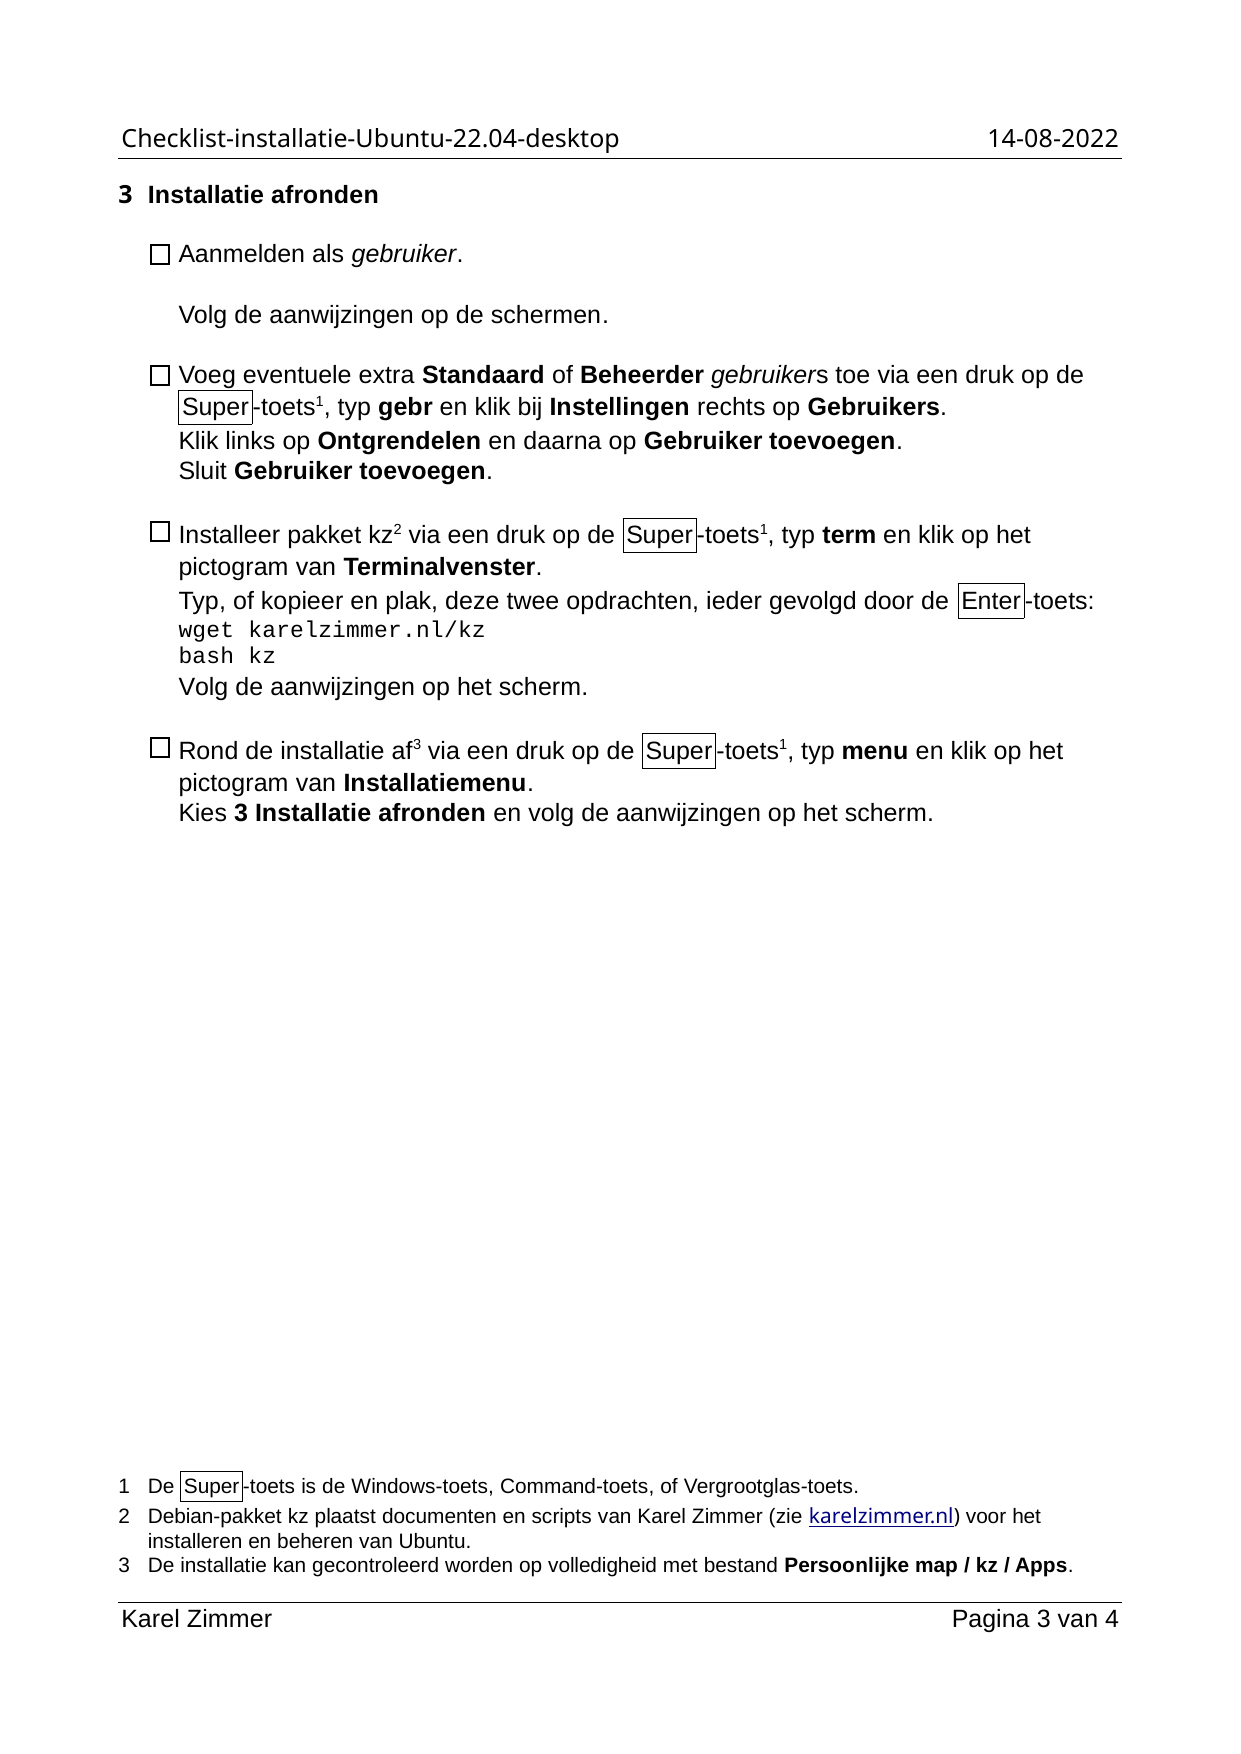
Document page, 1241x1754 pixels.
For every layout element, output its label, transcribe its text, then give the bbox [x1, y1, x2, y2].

table_cell Rond de installatie af via een druk op de Super-toets1, typ menu en klik op het pictogram van Installatiemenu. [177, 732, 1121, 798]
table_cell [141, 517, 177, 582]
table_cell [141, 798, 177, 828]
table_cell [177, 486, 1121, 517]
table_cell [141, 300, 177, 330]
table_cell Volg de aanwijzingen op het scherm. [177, 672, 1121, 702]
table_cell Sluit Gebruiker toevoegen. [177, 456, 1121, 486]
list Installatie afronden [118, 177, 1122, 211]
table_cell [177, 702, 1121, 732]
table_cell Volg de aanwijzingen op de schermen. [177, 300, 1121, 330]
table_cell [141, 330, 177, 360]
table_cell [141, 269, 177, 300]
table_cell Kies 3 Installatie afronden en volg de aanwijzingen op het scherm. [177, 798, 1121, 828]
table_cell [141, 672, 177, 702]
table_cell [177, 269, 1121, 300]
table_cell Installeer pakket kz via een druk op de Super-toets1, typ term en klik op het pictogram van Terminalvenster. [177, 517, 1121, 582]
table_header Aanmelden als gebruiker. [177, 239, 1121, 269]
table_cell Klik links op Ontgrendelen en daarna op Gebruiker toevoegen. [177, 426, 1121, 456]
table_cell [141, 426, 177, 456]
table_cell [141, 456, 177, 486]
table_cell Voeg eventuele extra Standaard of Beheerder gebruikers toe via een druk op de Super-toets, typ gebr en klik bij Instellingen rechts op Gebruikers. [177, 360, 1121, 426]
table_cell [177, 330, 1121, 360]
table_cell Typ, of kopieer en plak, deze twee opdrachten, ieder gevolgd door de Enter-toets: wget karelzimmer.nl/kz bash kz [177, 582, 1121, 672]
table_cell [141, 582, 177, 672]
table_cell [141, 360, 177, 426]
table_cell [141, 702, 177, 732]
table_header [141, 239, 177, 269]
table_cell [141, 486, 177, 517]
table_cell [141, 732, 177, 798]
